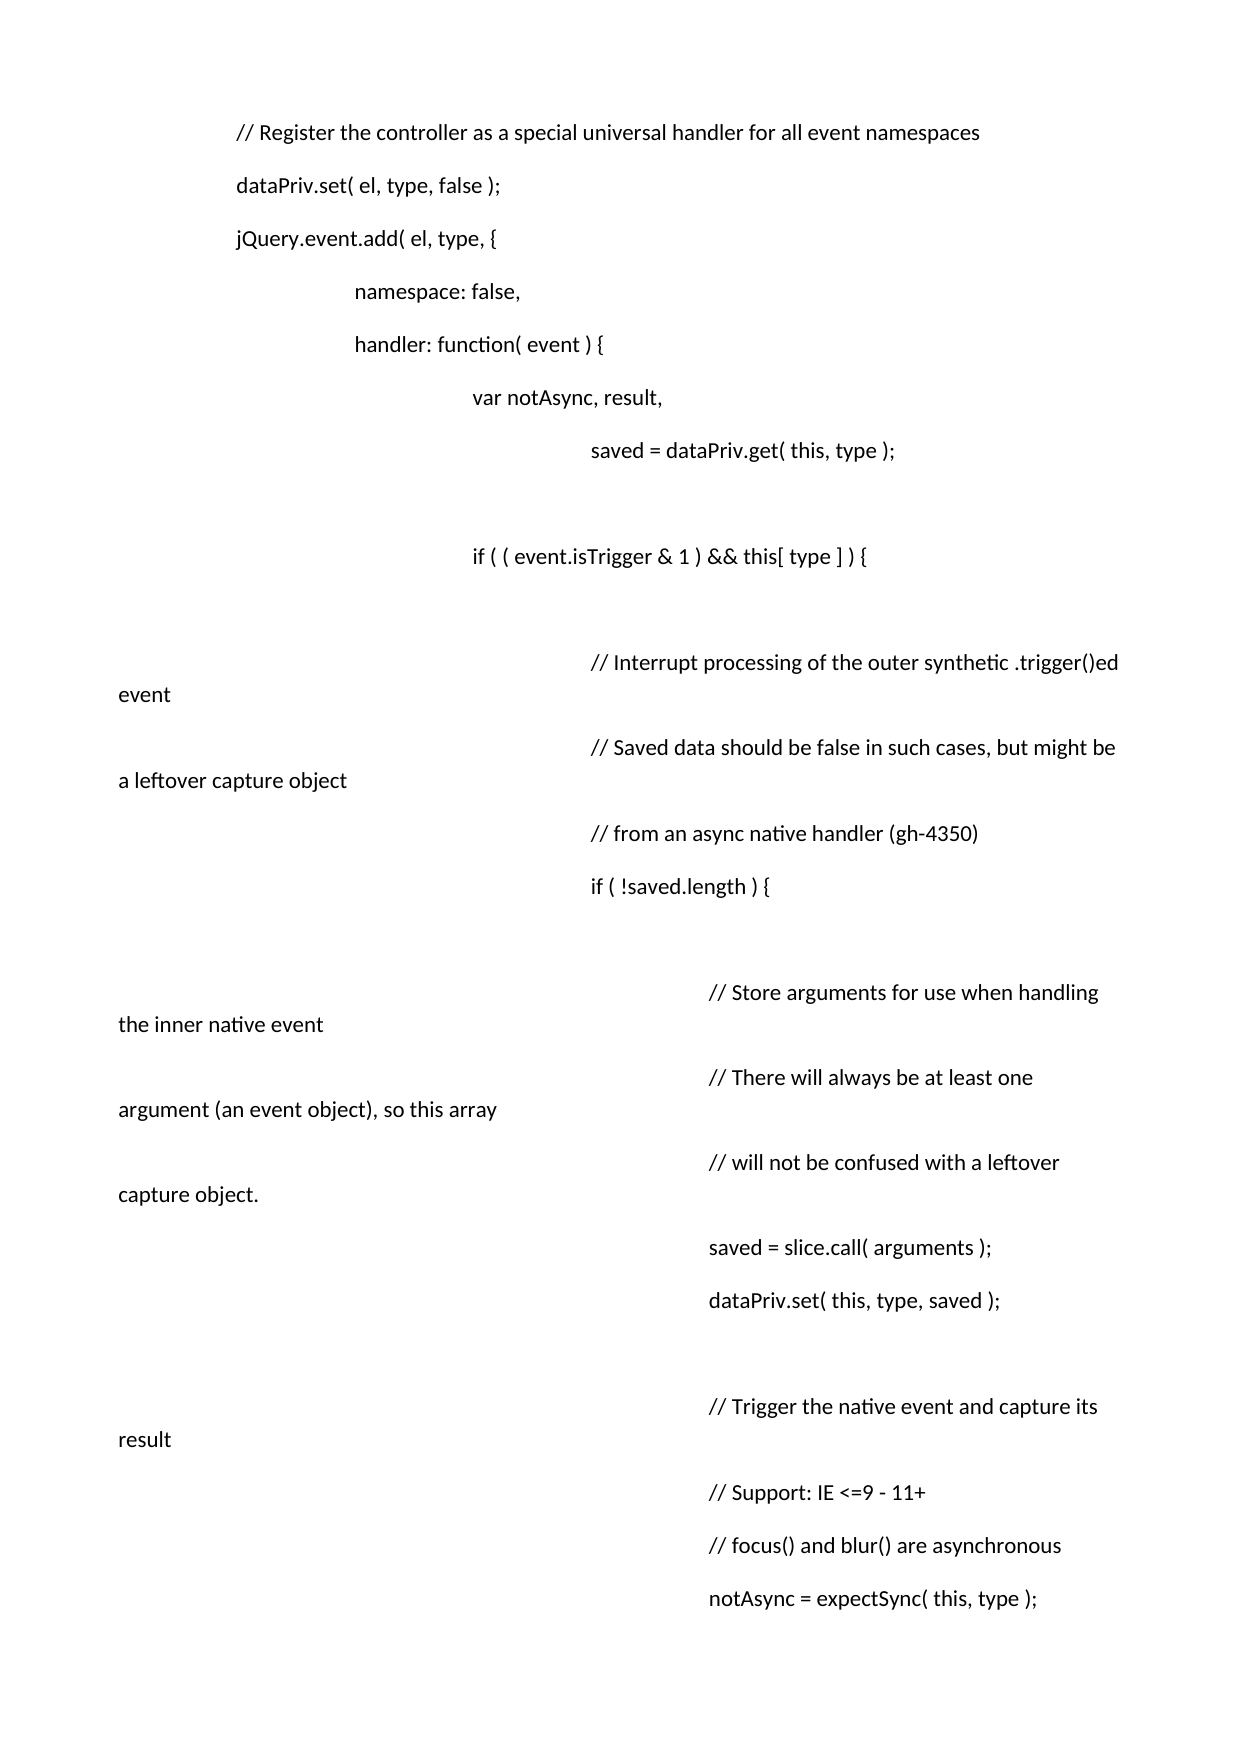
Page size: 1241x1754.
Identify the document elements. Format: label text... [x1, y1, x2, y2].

text dataPriv.set( el, type, false ); [118, 171, 1122, 199]
text var notAsync, result, [118, 383, 1122, 411]
text dataPriv.set( this, type, saved ); [118, 1286, 1122, 1314]
text // focus() and blur() are asynchronous [118, 1531, 1122, 1559]
text // Interrupt processing of the outer synthetic .trigger()ed event [118, 648, 1122, 708]
text // from an async native handler (gh-4350) [118, 819, 1122, 847]
text // Trigger the native event and capture its result [118, 1392, 1122, 1453]
text // Store arguments for use when handling the inner native event [118, 978, 1122, 1038]
text saved = dataPriv.get( this, type ); [118, 436, 1122, 464]
text saved = slice.call( arguments ); [118, 1233, 1122, 1261]
text namespace: false, [118, 277, 1122, 305]
text notAsync = expectSync( this, type ); [118, 1584, 1122, 1612]
text handler: function( event ) { [118, 330, 1122, 358]
text // Register the controller as a special universal handler for all event namespaces [118, 118, 1122, 146]
text // Support: IE <=9 - 11+ [118, 1478, 1122, 1506]
text // will not be confused with a leftover capture object. [118, 1148, 1122, 1208]
text // There will always be at least one argument (an event object), so this array [118, 1063, 1122, 1123]
text if ( !saved.length ) { [118, 872, 1122, 900]
text if ( ( event.isTrigger & 1 ) && this[ type ] ) { [118, 542, 1122, 570]
text // Saved data should be false in such cases, but might be a leftover capture object [118, 733, 1122, 794]
text jQuery.event.add( el, type, { [118, 224, 1122, 252]
